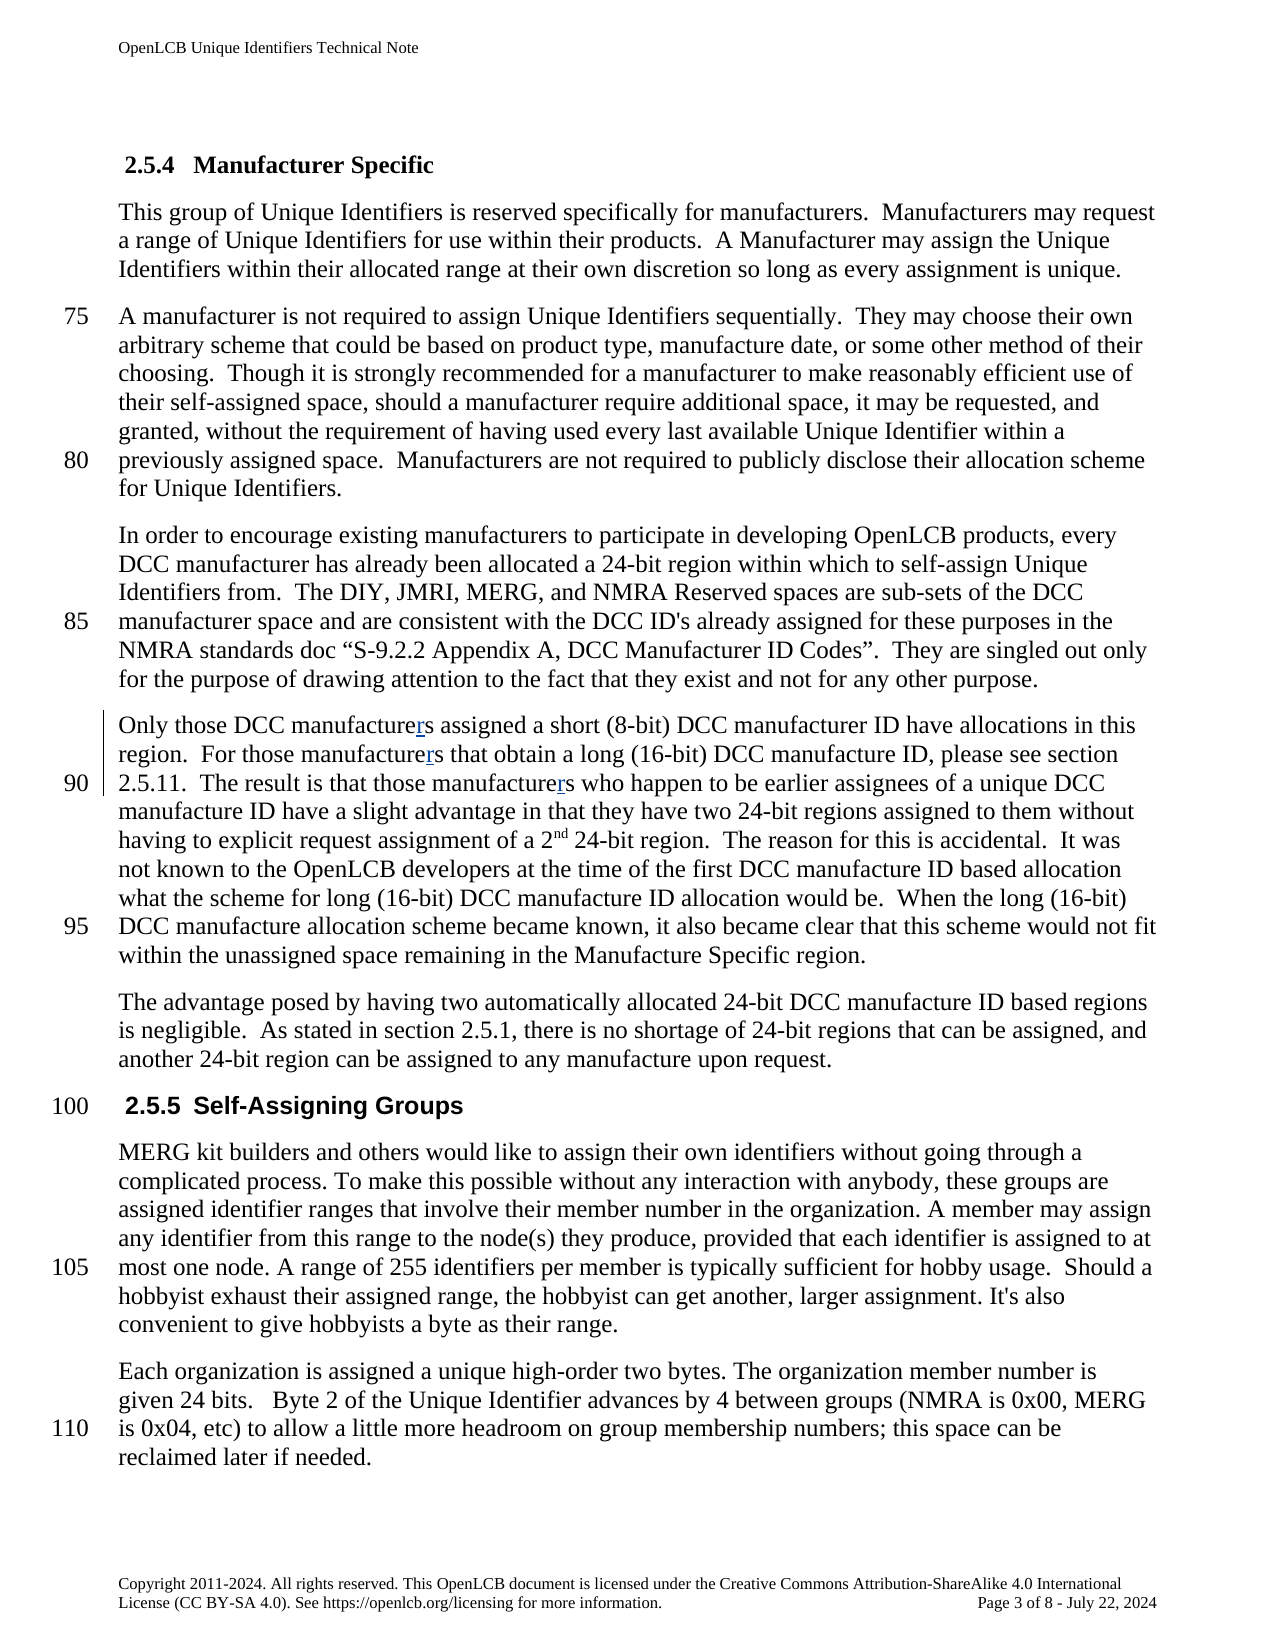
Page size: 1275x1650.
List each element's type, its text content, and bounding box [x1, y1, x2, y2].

text This group of Unique Identifiers is reserved specifically for manufacturers. Manufacturers may request a range of Unique Identifiers for use within their products. A Manufacturer may assign the Unique Identifiers within their allocated range at their own discretion so long as every assignment is unique. [118, 197, 1157, 283]
subtitle Manufacturer Specific [118, 150, 1157, 179]
text Each organization is assigned a unique high-order two bytes. The organization member number is given 24 bits. Byte 2 of the Unique Identifier advances by 4 between groups (NMRA is 0x00, MERG is 0x04, etc) to allow a little more headroom on group membership numbers; this space can be reclaimed later if needed. [118, 1356, 1157, 1471]
subtitle Self-Assigning Groups [118, 1091, 1157, 1119]
text The advantage posed by having two automatically allocated 24-bit DCC manufacture ID based regions is negligible. As stated in section 2.5.1, there is no shortage of 24-bit regions that can be assigned, and another 24-bit region can be assigned to any manufacture upon request. [118, 987, 1157, 1073]
text MERG kit builders and others would like to assign their own identifiers without going through a complicated process. To make this possible without any interaction with anybody, these groups are assigned identifier ranges that involve their member number in the organization. A member may assign any identifier from this range to the node(s) they produce, provided that each identifier is assigned to at most one node. A range of 255 identifiers per member is typically sufficient for hobby usage. Should a hobbyist exhaust their assigned range, the hobbyist can get another, larger assignment. It's also convenient to give hobbyists a byte as their range. [118, 1137, 1157, 1338]
text A manufacturer is not required to assign Unique Identifiers sequentially. They may choose their own arbitrary scheme that could be based on product type, manufacture date, or some other method of their choosing. Though it is strongly recommended for a manufacturer to make reasonably efficient use of their self-assigned space, should a manufacturer require additional space, it may be requested, and granted, without the requirement of having used every last available Unique Identifier within a previously assigned space. Manufacturers are not required to publicly disclose their allocation scheme for Unique Identifiers. [118, 301, 1157, 502]
text In order to encourage existing manufacturers to participate in developing OpenLCB products, every DCC manufacturer has already been allocated a 24-bit region within which to self-assign Unique Identifiers from. The DIY, JMRI, MERG, and NMRA Reserved spaces are sub-sets of the DCC manufacturer space and are consistent with the DCC ID's already assigned for these purposes in the NMRA standards doc “S-9.2.2 Appendix A, DCC Manufacturer ID Codes”. They are singled out only for the purpose of drawing attention to the fact that they exist and not for any other purpose. [118, 520, 1157, 692]
text Only those DCC manufacturers assigned a short (8-bit) DCC manufacturer ID have allocations in this region. For those manufacturers that obtain a long (16-bit) DCC manufacture ID, please see section 2.5.11. The result is that those manufacturers who happen to be earlier assignees of a unique DCC manufacture ID have a slight advantage in that they have two 24-bit regions assigned to them without having to explicit request assignment of a 2nd 24-bit region. The reason for this is accidental. It was not known to the OpenLCB developers at the time of the first DCC manufacture ID based allocation what the scheme for long (16-bit) DCC manufacture ID allocation would be. When the long (16-bit) DCC manufacture allocation scheme became known, it also became clear that this scheme would not fit within the unassigned space remaining in the Manufacture Specific region. [118, 710, 1157, 969]
